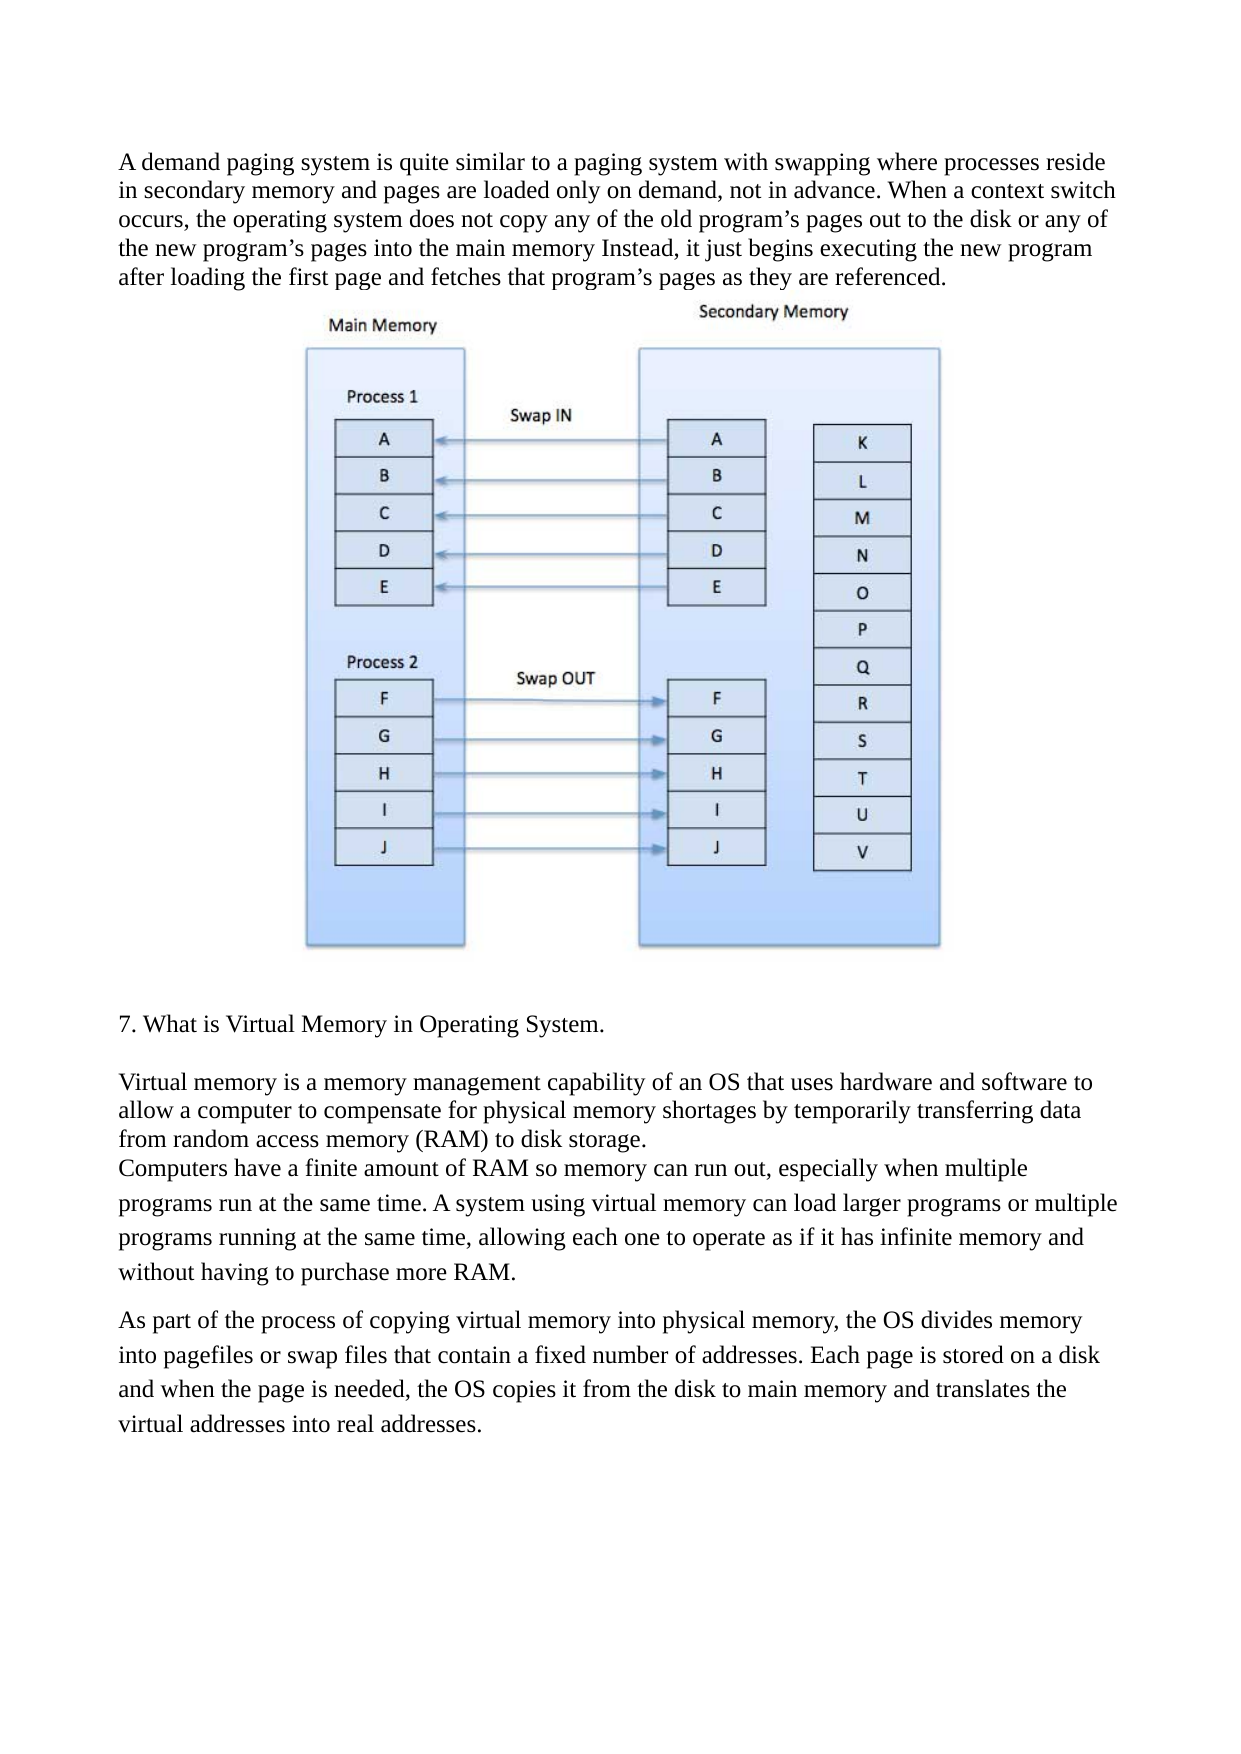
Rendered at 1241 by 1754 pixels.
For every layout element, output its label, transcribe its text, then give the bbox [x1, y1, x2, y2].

text Computers have a finite amount of RAM so memory can run out, especially when multiple programs run at the same time. A system using virtual memory can load larger programs or multiple programs running at the same time, allowing each one to operate as if it has infinite memory and without having to purchase more RAM. [118, 1153, 1122, 1285]
text A demand paging system is quite similar to a paging system with swapping where processes reside in secondary memory and pages are loaded only on demand, not in advance. When a context switch occurs, the operating system does not copy any of the old program’s pages out to the disk or any of the new program’s pages into the main memory Instead, it just begins executing the new program after loading the first page and fetches that program’s pages as they are referenced. [118, 147, 1122, 291]
text Virtual memory is a memory management capability of an OS that uses hardware and software to allow a computer to compensate for physical memory shortages by temporarily transferring data from random access memory (RAM) to disk storage. [118, 1067, 1122, 1153]
picture [283, 290, 957, 965]
text As part of the process of copying virtual memory into physical memory, the OS divides memory into pagefiles or swap files that contain a fixed number of addresses. Each page is stored on a disk and when the page is needed, the OS copies it from the disk to main memory and translates the virtual addresses into real addresses. [118, 1306, 1122, 1438]
text 7. What is Virtual Memory in Operating System. [118, 1009, 1122, 1038]
